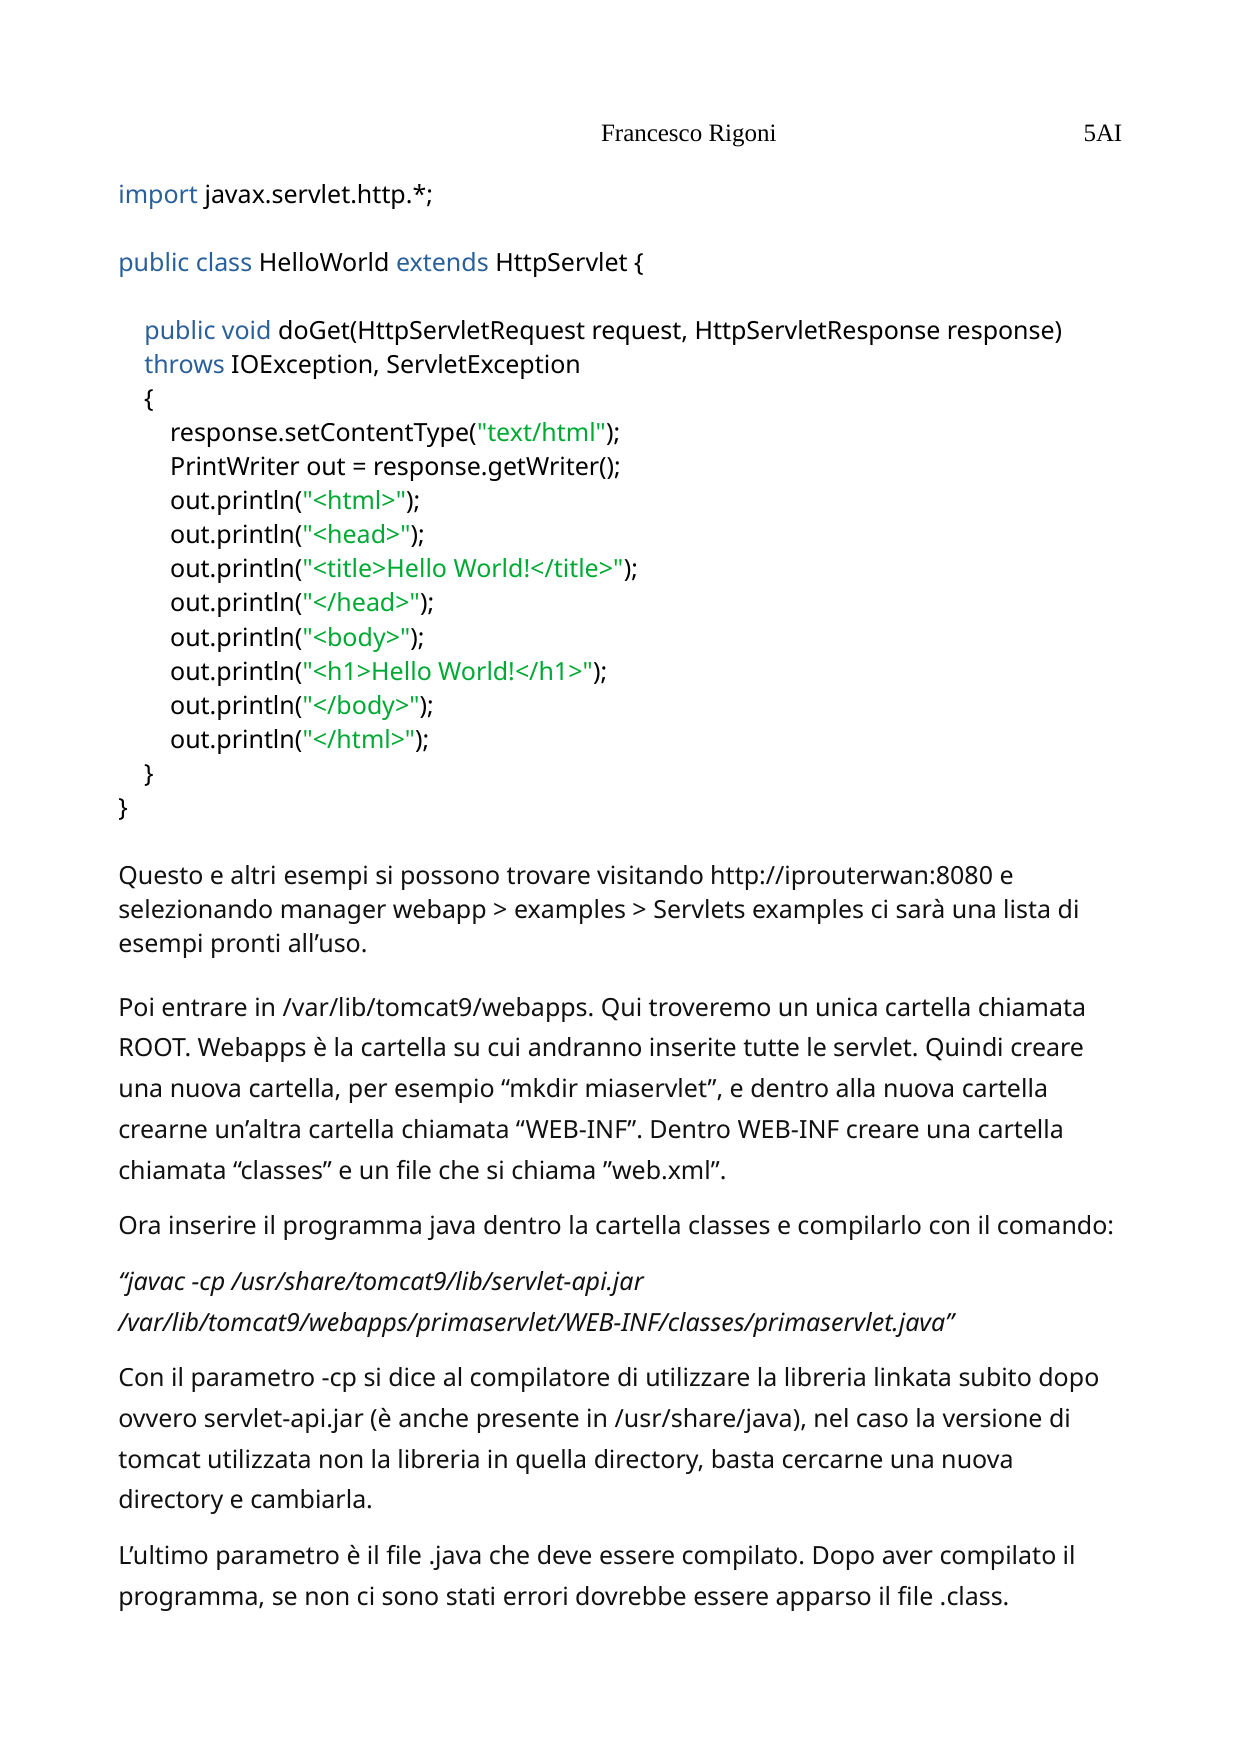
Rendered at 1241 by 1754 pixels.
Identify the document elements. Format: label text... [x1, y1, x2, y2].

text out.println("<body>"); [118, 619, 1122, 653]
text Questo e altri esempi si possono trovare visitando http://iprouterwan:8080 e selezionando manager webapp > examples > Servlets examples ci sarà una lista di esempi pronti all’uso. [118, 858, 1122, 960]
text out.println("</body>"); [118, 687, 1122, 721]
text out.println("<h1>Hello World!</h1>"); [118, 653, 1122, 687]
text { [118, 381, 1122, 415]
text out.println("<head>"); [118, 517, 1122, 551]
text import javax.servlet.http.*; [118, 176, 1122, 210]
text public class HelloWorld extends HttpServlet { [118, 244, 1122, 278]
text public void doGet(HttpServletRequest request, HttpServletResponse response) [118, 313, 1122, 347]
text L’ultimo parametro è il file .java che deve essere compilato. Dopo aver compilato il programma, se non ci sono stati errori dovrebbe essere apparso il file .class. [118, 1538, 1122, 1612]
text Con il parametro -cp si dice al compilatore di utilizzare la libreria linkata subito dopo ovvero servlet-api.jar (è anche presente in /usr/share/java), nel caso la versione di tomcat utilizzata non la libreria in quella directory, basta cercarne una nuova directory e cambiarla. [118, 1360, 1122, 1516]
text Ora inserire il programma java dentro la cartella classes e compilarlo con il comando: [118, 1208, 1122, 1242]
text “javac -cp /usr/share/tomcat9/lib/servlet-api.jar /var/lib/tomcat9/webapps/primaservlet/WEB-INF/classes/primaservlet.java” [118, 1263, 1122, 1338]
text out.println("</html>"); [118, 721, 1122, 755]
text PrintWriter out = response.getWriter(); [118, 449, 1122, 483]
text throws IOException, ServletException [118, 347, 1122, 381]
text Poi entrare in /var/lib/tomcat9/webapps. Qui troveremo un unica cartella chiamata ROOT. Webapps è la cartella su cui andranno inserite tutte le servlet. Quindi creare una nuova cartella, per esempio “mkdir miaservlet”, e dentro alla nuova cartella crearne un’altra cartella chiamata “WEB-INF”. Dentro WEB-INF creare una cartella chiamata “classes” e un file che si chiama ”web.xml”. [118, 989, 1122, 1187]
text out.println("<html>"); [118, 483, 1122, 517]
text out.println("<title>Hello World!</title>"); [118, 551, 1122, 585]
text out.println("</head>"); [118, 585, 1122, 619]
text } [118, 789, 1122, 823]
text } [118, 755, 1122, 789]
text response.setContentType("text/html"); [118, 415, 1122, 449]
